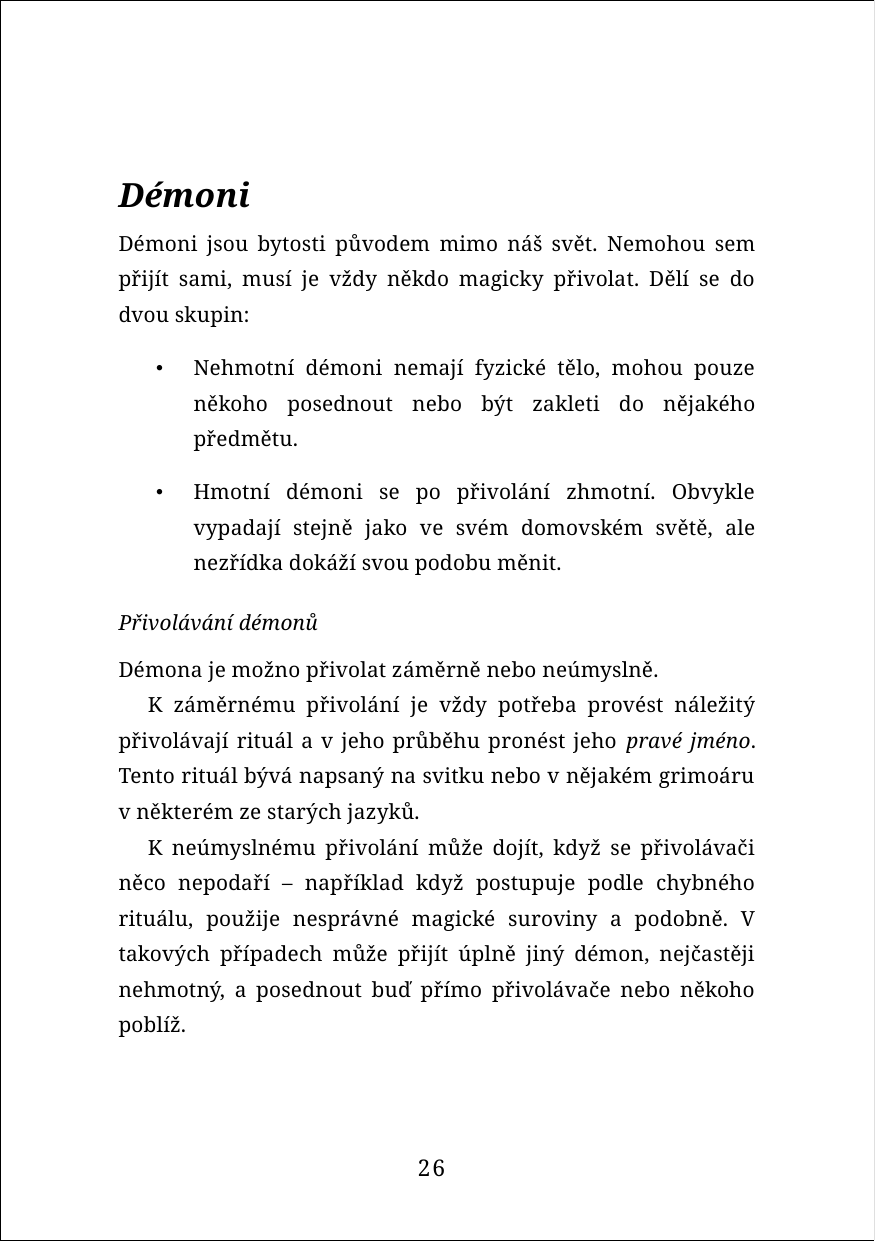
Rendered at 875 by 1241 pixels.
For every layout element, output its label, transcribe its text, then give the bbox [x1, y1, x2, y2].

list Hmotní démoni se po přivolání zhmotní. Obvykle vypadají stejně jako ve svém domovském světě, ale nezřídka dokáží svou podobu měnit. [156, 477, 756, 577]
text Démoni jsou bytosti původem mimo náš svět. Nemohou sem přijít sami, musí je vždy někdo magicky přivolat. Dělí se do dvou skupin: [118, 229, 756, 328]
text Přivolávání démonů [118, 608, 756, 636]
text Démona je možno přivolat záměrně nebo neúmyslně. K záměrnému přivolání je vždy potřeba provést náležitý přivolávají rituál a v jeho průběhu pronést jeho pravé jméno. Tento rituál bývá napsaný na svitku nebo v nějakém grimoáru v některém ze starých jazyků. K neúmyslnému přivolání může dojít, když se přivolávači něco nepodaří – například když postupuje podle chybného rituálu, použije nesprávné magické suroviny a podobně. V takových případech může přijít úplně jiný démon, nejčastěji nehmotný, a posednout buď přímo přivolávače nebo někoho poblíž. [118, 655, 756, 1039]
list Nehmotní démoni nemají fyzické tělo, mohou pouze někoho posednout nebo být zakleti do nějakého předmětu. [156, 353, 756, 453]
subtitle Démoni [118, 172, 756, 217]
